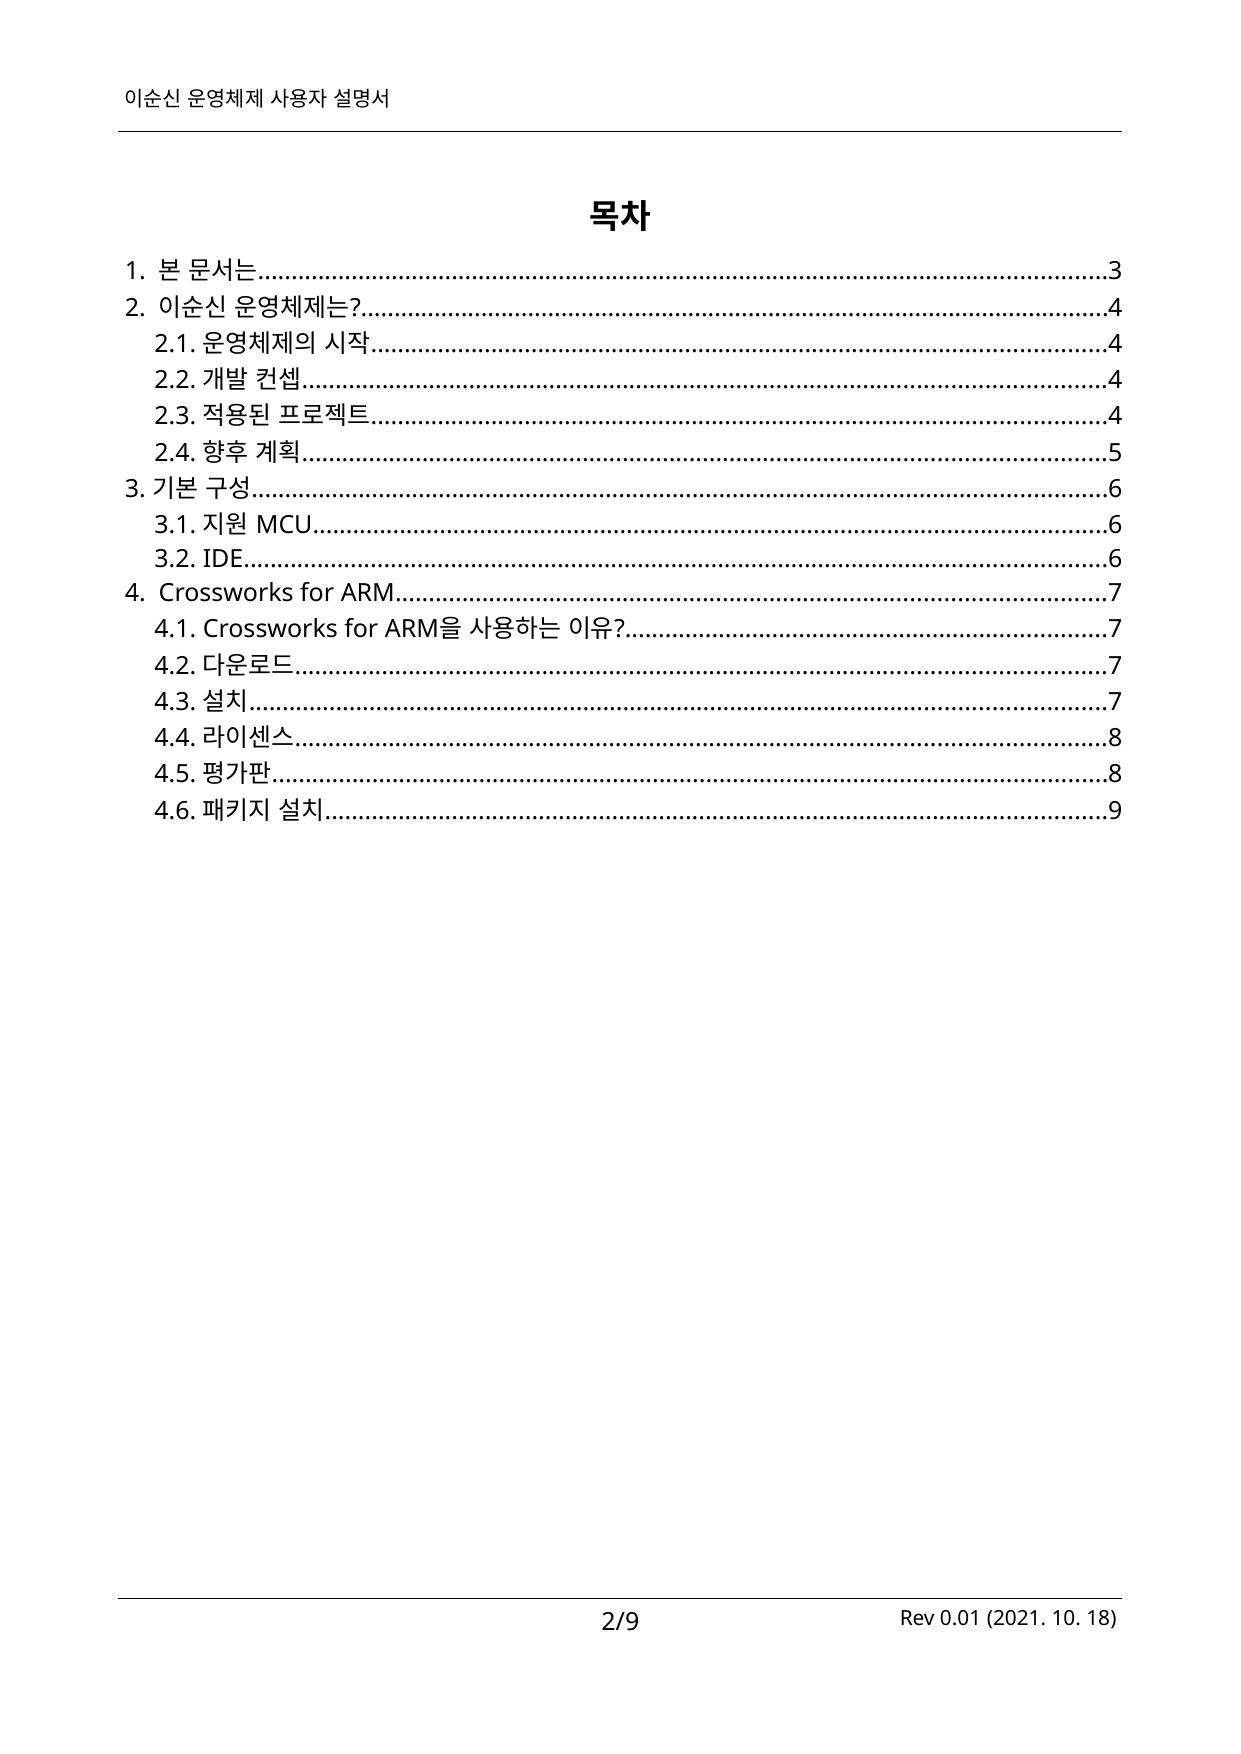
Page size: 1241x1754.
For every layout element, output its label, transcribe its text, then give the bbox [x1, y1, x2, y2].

text 4.5. 평가판 8 [148, 754, 1122, 790]
text 2.3. 적용된 프로젝트 4 [148, 396, 1122, 432]
text 4. Crossworks for ARM 7 [118, 575, 1122, 609]
text 4.4. 라이센스 8 [148, 718, 1122, 754]
text 2.2. 개발 컨셉 4 [148, 359, 1122, 396]
text 2.4. 향후 계획 5 [148, 432, 1122, 468]
text 2. 이순신 운영체제는? 4 [118, 287, 1122, 323]
text 3.2. IDE 6 [148, 541, 1122, 575]
text 4.3. 설치 7 [148, 681, 1122, 718]
text 3. 기본 구성 6 [118, 468, 1122, 504]
text 1. 본 문서는 3 [118, 251, 1122, 287]
text 4.6. 패키지 설치 9 [148, 790, 1122, 826]
text 3.1. 지원 MCU 6 [148, 504, 1122, 541]
text 4.2. 다운로드 7 [148, 645, 1122, 681]
text 4.1. Crossworks for ARM을 사용하는 이유? 7 [148, 609, 1122, 645]
text 2.1. 운영체제의 시작 4 [148, 323, 1122, 359]
subtitle 목차 [118, 190, 1122, 238]
